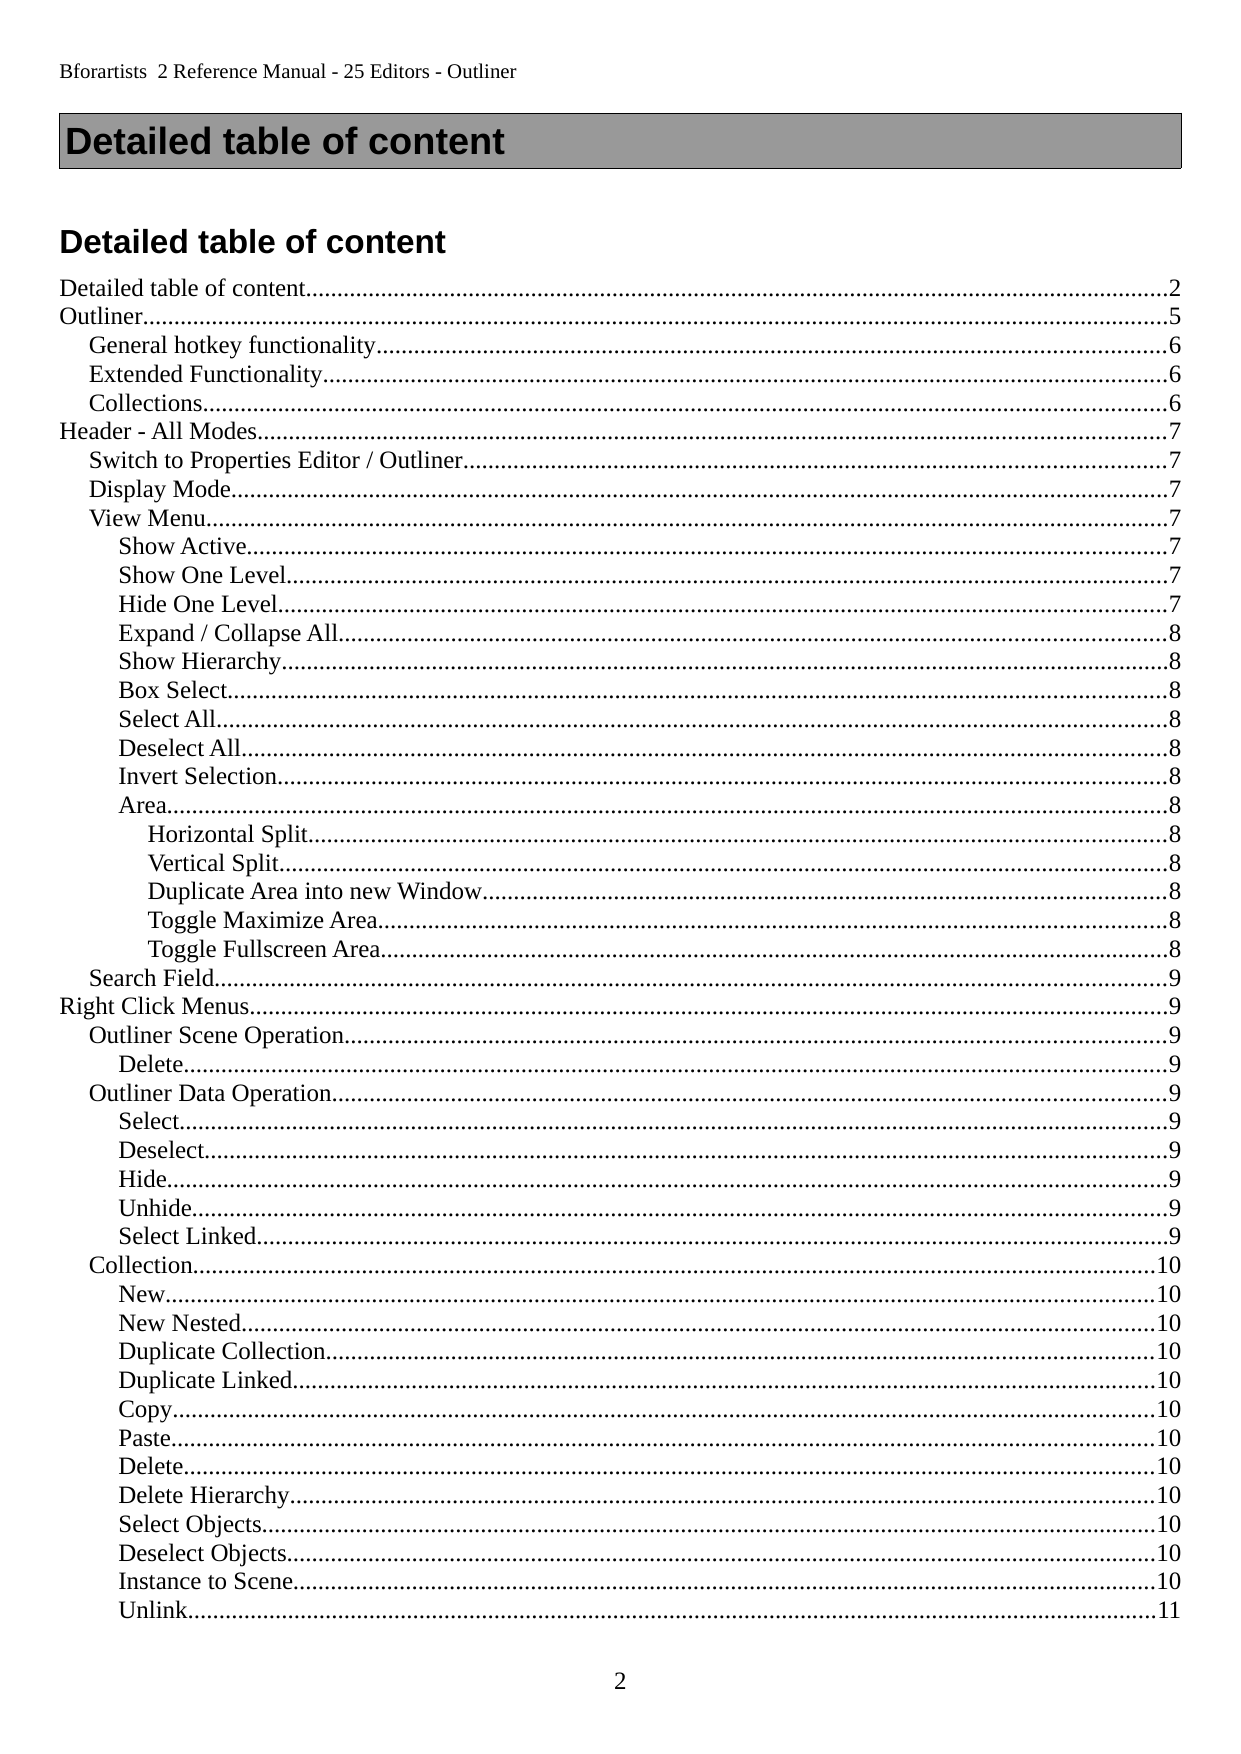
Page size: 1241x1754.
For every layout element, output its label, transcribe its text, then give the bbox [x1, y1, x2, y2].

text Outliner Scene Operation 9 [88, 1020, 1181, 1049]
text Box Select 8 [118, 675, 1181, 704]
text Collections 6 [88, 388, 1181, 416]
text Display Mode 7 [88, 474, 1181, 503]
text Duplicate Area into new Window 8 [147, 876, 1181, 905]
text Deselect All 8 [118, 733, 1181, 761]
subtitle Detailed table of content [59, 222, 1181, 260]
text Show Hierarchy 8 [118, 646, 1181, 675]
text Search Field 9 [88, 963, 1181, 991]
text Select 9 [118, 1106, 1181, 1135]
text Unhide 9 [118, 1193, 1181, 1221]
text Area 8 [118, 790, 1181, 819]
text Show One Level 7 [118, 560, 1181, 589]
text Right Click Menus 9 [59, 991, 1181, 1020]
text Hide One Level 7 [118, 589, 1181, 618]
text Select Linked 9 [118, 1221, 1181, 1250]
text Deselect 9 [118, 1135, 1181, 1164]
text Paste 10 [118, 1423, 1181, 1451]
text Delete 9 [118, 1049, 1181, 1078]
text Unlink 11 [118, 1595, 1181, 1624]
text Expand / Collapse All 8 [118, 618, 1181, 646]
text Vertical Split 8 [147, 848, 1181, 876]
text Toggle Maximize Area 8 [147, 905, 1181, 934]
text Show Active 7 [118, 531, 1181, 560]
text Duplicate Linked 10 [118, 1365, 1181, 1394]
text Delete Hierarchy 10 [118, 1480, 1181, 1509]
text Copy 10 [118, 1394, 1181, 1423]
text Outliner Data Operation 9 [88, 1078, 1181, 1106]
text Select Objects 10 [118, 1509, 1181, 1538]
text Duplicate Collection 10 [118, 1336, 1181, 1365]
text Switch to Properties Editor / Outliner 7 [88, 445, 1181, 474]
text New Nested 10 [118, 1308, 1181, 1336]
text Detailed table of content 2 [59, 273, 1181, 301]
text Select All 8 [118, 704, 1181, 733]
text Instance to Scene 10 [118, 1566, 1181, 1595]
text Horizontal Split 8 [147, 819, 1181, 848]
text Collection 10 [88, 1250, 1181, 1279]
table_header Detailed table of content [60, 114, 1181, 168]
text Deselect Objects 10 [118, 1538, 1181, 1566]
text General hotkey functionality 6 [88, 330, 1181, 359]
text Delete 10 [118, 1451, 1181, 1480]
text Invert Selection 8 [118, 761, 1181, 790]
text Outliner 5 [59, 301, 1181, 330]
text Extended Functionality 6 [88, 359, 1181, 388]
text Hide 9 [118, 1164, 1181, 1193]
text Toggle Fullscreen Area 8 [147, 934, 1181, 963]
text Header - All Modes 7 [59, 416, 1181, 445]
text View Menu 7 [88, 503, 1181, 531]
text New 10 [118, 1279, 1181, 1308]
